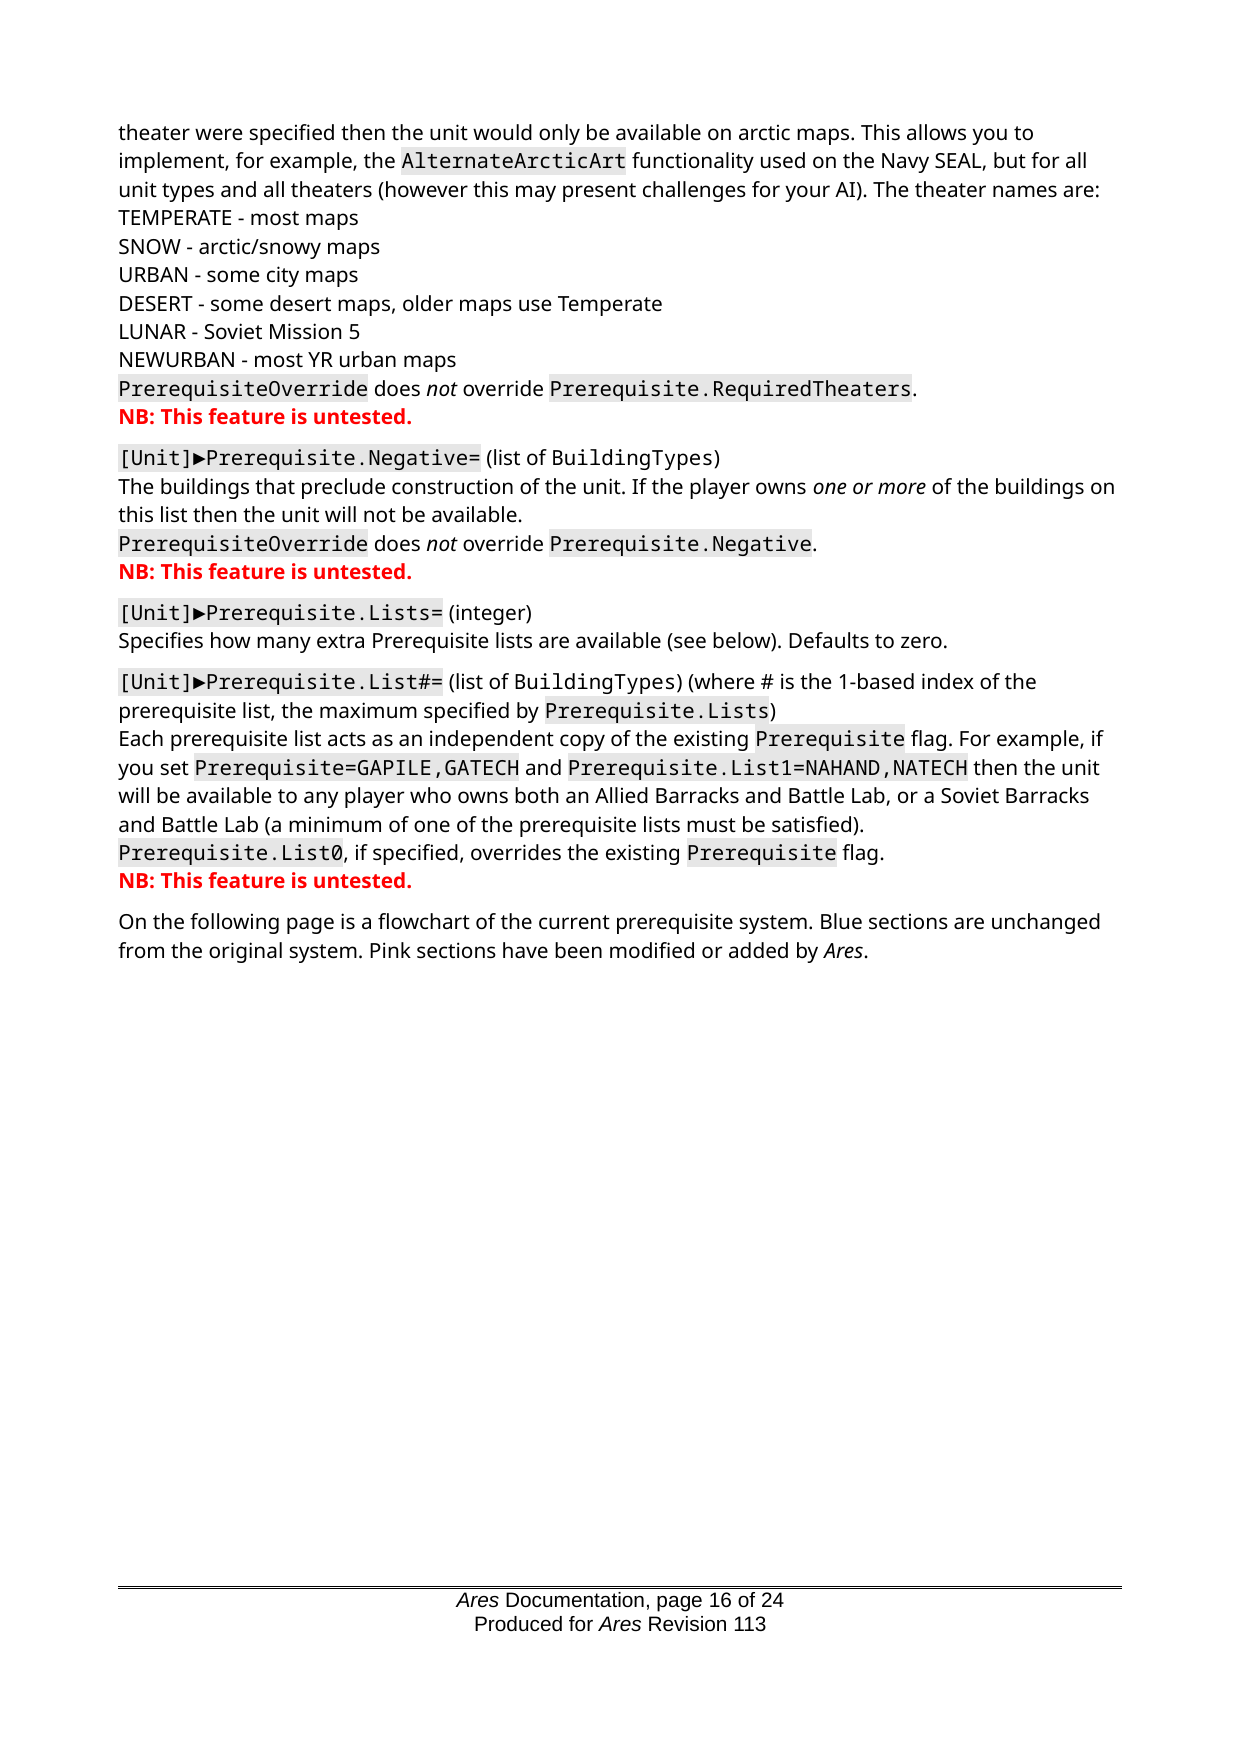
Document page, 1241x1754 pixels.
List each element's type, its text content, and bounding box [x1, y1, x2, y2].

text [Unit]►Prerequisite.Lists= (integer) Specifies how many extra Prerequisite lists are available (see below). Defaults to zero. [118, 598, 1122, 655]
text theater were specified then the unit would only be available on arctic maps. This allows you to implement, for example, the AlternateArcticArt functionality used on the Navy SEAL, but for all unit types and all theaters (however this may present challenges for your AI). The theater names are: TEMPERATE - most maps SNOW - arctic/snowy maps URBAN - some city maps DESERT - some desert maps, older maps use Temperate LUNAR - Soviet Mission 5 NEWURBAN - most YR urban maps PrerequisiteOverride does not override Prerequisite.RequiredTheaters. NB: This feature is untested. [118, 118, 1122, 431]
text [Unit]►Prerequisite.List#= (list of BuildingTypes) (where # is the 1-based index of the prerequisite list, the maximum specified by Prerequisite.Lists) Each prerequisite list acts as an independent copy of the existing Prerequisite flag. For example, if you set Prerequisite=GAPILE,GATECH and Prerequisite.List1=NAHAND,NATECH then the unit will be available to any player who owns both an Allied Barracks and Battle Lab, or a Soviet Barracks and Battle Lab (a minimum of one of the prerequisite lists must be satisfied). Prerequisite.List0, if specified, overrides the existing Prerequisite flag. NB: This feature is untested. [118, 667, 1122, 895]
text [Unit]►Prerequisite.Negative= (list of BuildingTypes) The buildings that preclude construction of the unit. If the player owns one or more of the buildings on this list then the unit will not be available. PrerequisiteOverride does not override Prerequisite.Negative. NB: This feature is untested. [118, 443, 1122, 586]
text On the following page is a flowchart of the current prerequisite system. Blue sections are unchanged from the original system. Pink sections have been modified or added by Ares. [118, 907, 1122, 964]
